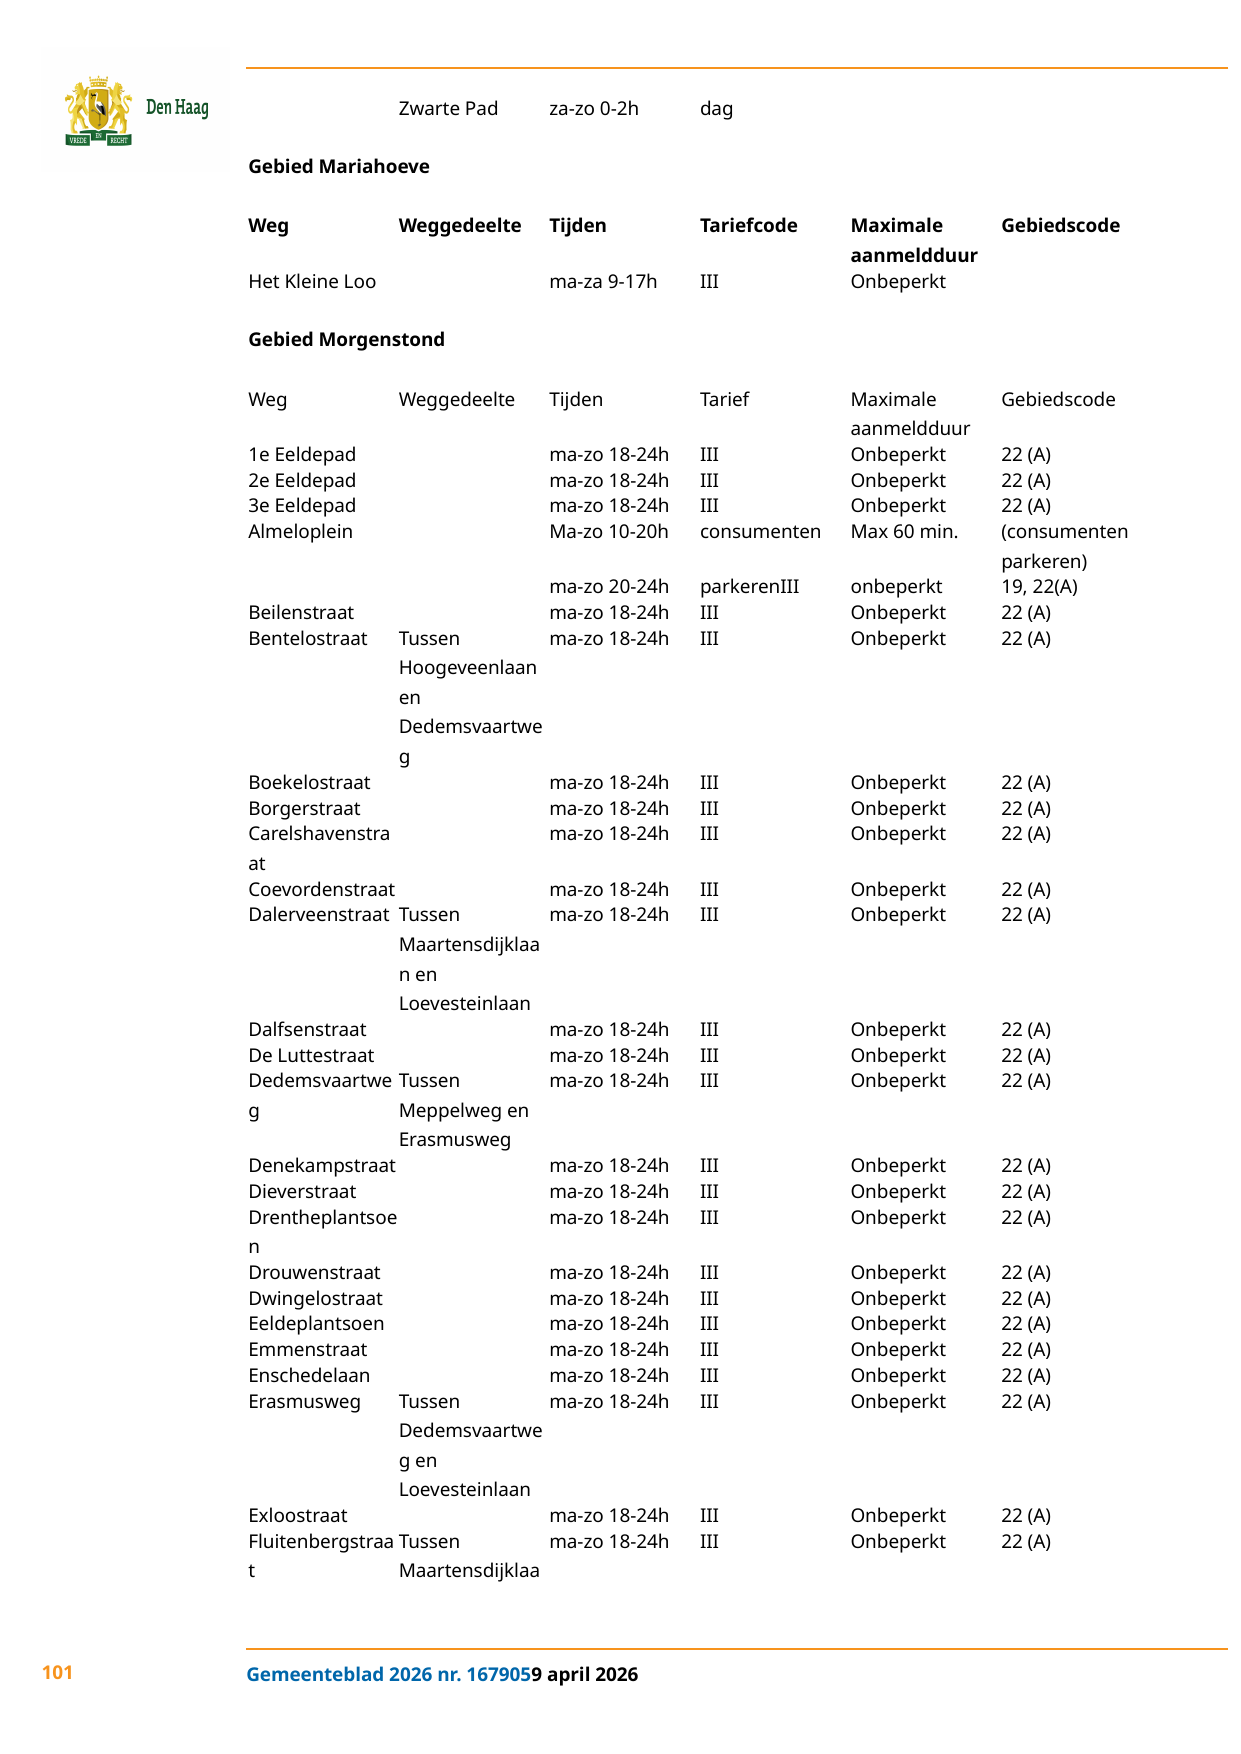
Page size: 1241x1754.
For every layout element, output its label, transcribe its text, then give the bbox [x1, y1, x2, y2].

table_cell 22 (A) [1001, 902, 1152, 1016]
table_cell 22 (A) [1001, 1068, 1152, 1152]
table_cell 1e Eeldepad [248, 441, 398, 467]
table_cell 19, 22(A) [1001, 574, 1152, 599]
table_cell Tussen Hoogeveenlaan en Dedemsvaartweg [399, 625, 549, 769]
table_header Tijden [549, 213, 700, 268]
table_cell Tussen Maartensdijklaan en Loevesteinlaan [399, 902, 549, 1016]
table_cell ma-zo 20-24h [549, 574, 700, 599]
table_header Weg [248, 386, 398, 441]
table_cell Onbeperkt [850, 467, 1001, 492]
table_cell Onbeperkt [850, 795, 1001, 821]
table_cell ma-zo 18-24h [549, 1259, 700, 1285]
table_cell III [700, 1362, 850, 1388]
table_cell 22 (A) [1001, 1336, 1152, 1362]
table_cell [399, 1016, 549, 1042]
table_cell ma-zo 18-24h [549, 493, 700, 518]
table_cell 22 (A) [1001, 769, 1152, 795]
table_cell 22 (A) [1001, 1178, 1152, 1204]
table_cell Onbeperkt [850, 902, 1001, 1016]
table_cell (consumenten parkeren) [1001, 518, 1152, 573]
table_cell 3e Eeldepad [248, 493, 398, 518]
table_header Maximale aanmeldduur [850, 213, 1001, 268]
table_header Tarief [700, 386, 850, 441]
table_cell [248, 95, 398, 121]
table_cell [399, 268, 549, 294]
table_cell Onbeperkt [850, 441, 1001, 467]
table_cell III [700, 1178, 850, 1204]
table_cell [399, 1259, 549, 1285]
table_cell Max 60 min. [850, 518, 1001, 573]
table_header Maximale aanmeldduur [850, 386, 1001, 441]
table_cell Dieverstraat [248, 1178, 398, 1204]
table_cell 22 (A) [1001, 1362, 1152, 1388]
table_cell ma-zo 18-24h [549, 1016, 700, 1042]
table_cell ma-zo 18-24h [549, 1178, 700, 1204]
table_cell III [700, 1388, 850, 1502]
table_cell Borgerstraat [248, 795, 398, 821]
table_cell Onbeperkt [850, 1042, 1001, 1067]
table_cell ma-zo 18-24h [549, 625, 700, 769]
table_cell consumenten [700, 518, 850, 573]
table_cell Onbeperkt [850, 821, 1001, 876]
table_cell Onbeperkt [850, 1016, 1001, 1042]
table_header Gebiedscode [1001, 386, 1152, 441]
table_cell Onbeperkt [850, 1153, 1001, 1178]
table_cell [850, 95, 1001, 121]
table_cell Denekampstraat [248, 1153, 398, 1178]
table_cell ma-za 9-17h [549, 268, 700, 294]
table_cell III [700, 599, 850, 625]
table_cell [399, 1042, 549, 1067]
table_cell Onbeperkt [850, 625, 1001, 769]
table_header Weggedeelte [399, 386, 549, 441]
table_cell De Luttestraat [248, 1042, 398, 1067]
table_cell 22 (A) [1001, 1388, 1152, 1502]
table_cell Dwingelostraat [248, 1285, 398, 1311]
table_cell [399, 1311, 549, 1336]
table_cell 22 (A) [1001, 1016, 1152, 1042]
table_cell III [700, 1259, 850, 1285]
table_cell Carelshavenstraat [248, 821, 398, 876]
table_cell Onbeperkt [850, 268, 1001, 294]
table_cell Coevordenstraat [248, 876, 398, 902]
table_cell [1001, 95, 1152, 121]
table_cell ma-zo 18-24h [549, 1204, 700, 1259]
table_cell Zwarte Pad [399, 95, 549, 121]
picture [41, 47, 231, 172]
table_cell Onbeperkt [850, 493, 1001, 518]
table_cell Enschedelaan [248, 1362, 398, 1388]
table_cell Dedemsvaartweg [248, 1068, 398, 1152]
table_cell 22 (A) [1001, 876, 1152, 902]
table_cell 22 (A) [1001, 1042, 1152, 1067]
table_header Gebiedscode [1001, 213, 1152, 268]
table_cell ma-zo 18-24h [549, 599, 700, 625]
table_cell 22 (A) [1001, 467, 1152, 492]
table_cell III [700, 1016, 850, 1042]
table_cell Boekelostraat [248, 769, 398, 795]
table_cell Onbeperkt [850, 1502, 1001, 1528]
table_cell ma-zo 18-24h [549, 821, 700, 876]
table_cell [399, 795, 549, 821]
text Gebied Morgenstond [248, 326, 1152, 352]
table_cell III [700, 795, 850, 821]
table_cell III [700, 1502, 850, 1528]
table_cell Onbeperkt [850, 1362, 1001, 1388]
table_cell za-zo 0-2h [549, 95, 700, 121]
table_cell Onbeperkt [850, 1528, 1001, 1583]
table_cell 22 (A) [1001, 1285, 1152, 1311]
table_cell [399, 1285, 549, 1311]
table_cell ma-zo 18-24h [549, 467, 700, 492]
table_cell 22 (A) [1001, 493, 1152, 518]
table_cell III [700, 1204, 850, 1259]
table_cell [399, 769, 549, 795]
table_cell ma-zo 18-24h [549, 1336, 700, 1362]
table_cell 22 (A) [1001, 1502, 1152, 1528]
table_cell ma-zo 18-24h [549, 1042, 700, 1067]
table_cell Onbeperkt [850, 876, 1001, 902]
text Gebied Mariahoeve [248, 153, 1152, 179]
table_cell III [700, 902, 850, 1016]
table_cell ma-zo 18-24h [549, 1528, 700, 1583]
table_cell III [700, 1153, 850, 1178]
table_cell Beilenstraat [248, 599, 398, 625]
table_cell [399, 1178, 549, 1204]
table_cell Tussen Dedemsvaartweg en Loevesteinlaan [399, 1388, 549, 1502]
table_cell [399, 1362, 549, 1388]
table_cell III [700, 769, 850, 795]
table_cell [399, 518, 549, 599]
table_cell 22 (A) [1001, 441, 1152, 467]
table_cell III [700, 1311, 850, 1336]
table_cell [399, 1502, 549, 1528]
table_cell Onbeperkt [850, 1068, 1001, 1152]
table_header Weggedeelte [399, 213, 549, 268]
table_cell [399, 599, 549, 625]
table_cell III [700, 821, 850, 876]
table_cell [399, 821, 549, 876]
table_cell III [700, 876, 850, 902]
table_cell Onbeperkt [850, 599, 1001, 625]
table_cell 22 (A) [1001, 1153, 1152, 1178]
table_cell III [700, 1336, 850, 1362]
table_cell Tussen Maartensdijklaa [399, 1528, 549, 1583]
table_cell III [700, 625, 850, 769]
table_cell ma-zo 18-24h [549, 1502, 700, 1528]
table_cell 22 (A) [1001, 625, 1152, 769]
table_cell ma-zo 18-24h [549, 1285, 700, 1311]
table_cell ma-zo 18-24h [549, 1388, 700, 1502]
table_cell [399, 1153, 549, 1178]
table_cell ma-zo 18-24h [549, 1153, 700, 1178]
table_cell [399, 876, 549, 902]
table_header Weg [248, 213, 398, 268]
table_cell Ma-zo 10-20h [549, 518, 700, 573]
table_cell 22 (A) [1001, 1204, 1152, 1259]
table_cell ma-zo 18-24h [549, 795, 700, 821]
table_cell III [700, 1285, 850, 1311]
table_cell Erasmusweg [248, 1388, 398, 1502]
table_cell ma-zo 18-24h [549, 1068, 700, 1152]
table_cell Exloostraat [248, 1502, 398, 1528]
table_cell III [700, 1068, 850, 1152]
table_cell ma-zo 18-24h [549, 876, 700, 902]
table_cell Almeloplein [248, 518, 398, 599]
table_cell Drentheplantsoen [248, 1204, 398, 1259]
table_cell [399, 441, 549, 467]
table_cell [1001, 268, 1152, 294]
table_cell 22 (A) [1001, 821, 1152, 876]
table_cell [399, 493, 549, 518]
table_cell ma-zo 18-24h [549, 441, 700, 467]
table_cell Onbeperkt [850, 1285, 1001, 1311]
table_cell [399, 1204, 549, 1259]
table_header Tariefcode [700, 213, 850, 268]
table_cell ma-zo 18-24h [549, 1311, 700, 1336]
table_header Tijden [549, 386, 700, 441]
table_cell Onbeperkt [850, 1178, 1001, 1204]
table_cell onbeperkt [850, 574, 1001, 599]
table_cell Drouwenstraat [248, 1259, 398, 1285]
table_cell ma-zo 18-24h [549, 769, 700, 795]
table_cell III [700, 1042, 850, 1067]
table_cell parkerenIII [700, 574, 850, 599]
table_cell Onbeperkt [850, 1336, 1001, 1362]
table_cell 22 (A) [1001, 1311, 1152, 1336]
table_cell Onbeperkt [850, 1204, 1001, 1259]
table_cell [399, 1336, 549, 1362]
table_cell III [700, 467, 850, 492]
table_cell Tussen Meppelweg en Erasmusweg [399, 1068, 549, 1152]
table_cell 22 (A) [1001, 1528, 1152, 1583]
table_cell 22 (A) [1001, 1259, 1152, 1285]
table_cell Dalerveenstraat [248, 902, 398, 1016]
table_cell Emmenstraat [248, 1336, 398, 1362]
table_cell III [700, 493, 850, 518]
table_cell [399, 467, 549, 492]
table_cell 2e Eeldepad [248, 467, 398, 492]
table_cell III [700, 1528, 850, 1583]
table_cell Fluitenbergstraat [248, 1528, 398, 1583]
table_cell Onbeperkt [850, 1311, 1001, 1336]
table_cell Eeldeplantsoen [248, 1311, 398, 1336]
table_cell Onbeperkt [850, 1388, 1001, 1502]
table_cell Bentelostraat [248, 625, 398, 769]
table_cell ma-zo 18-24h [549, 1362, 700, 1388]
table_cell 22 (A) [1001, 795, 1152, 821]
table_cell ma-zo 18-24h [549, 902, 700, 1016]
table_cell Onbeperkt [850, 769, 1001, 795]
table_cell Onbeperkt [850, 1259, 1001, 1285]
table_cell 22 (A) [1001, 599, 1152, 625]
table_cell Dalfsenstraat [248, 1016, 398, 1042]
table_cell Het Kleine Loo [248, 268, 398, 294]
table_cell III [700, 268, 850, 294]
table_cell III [700, 441, 850, 467]
table_cell dag [700, 95, 850, 121]
